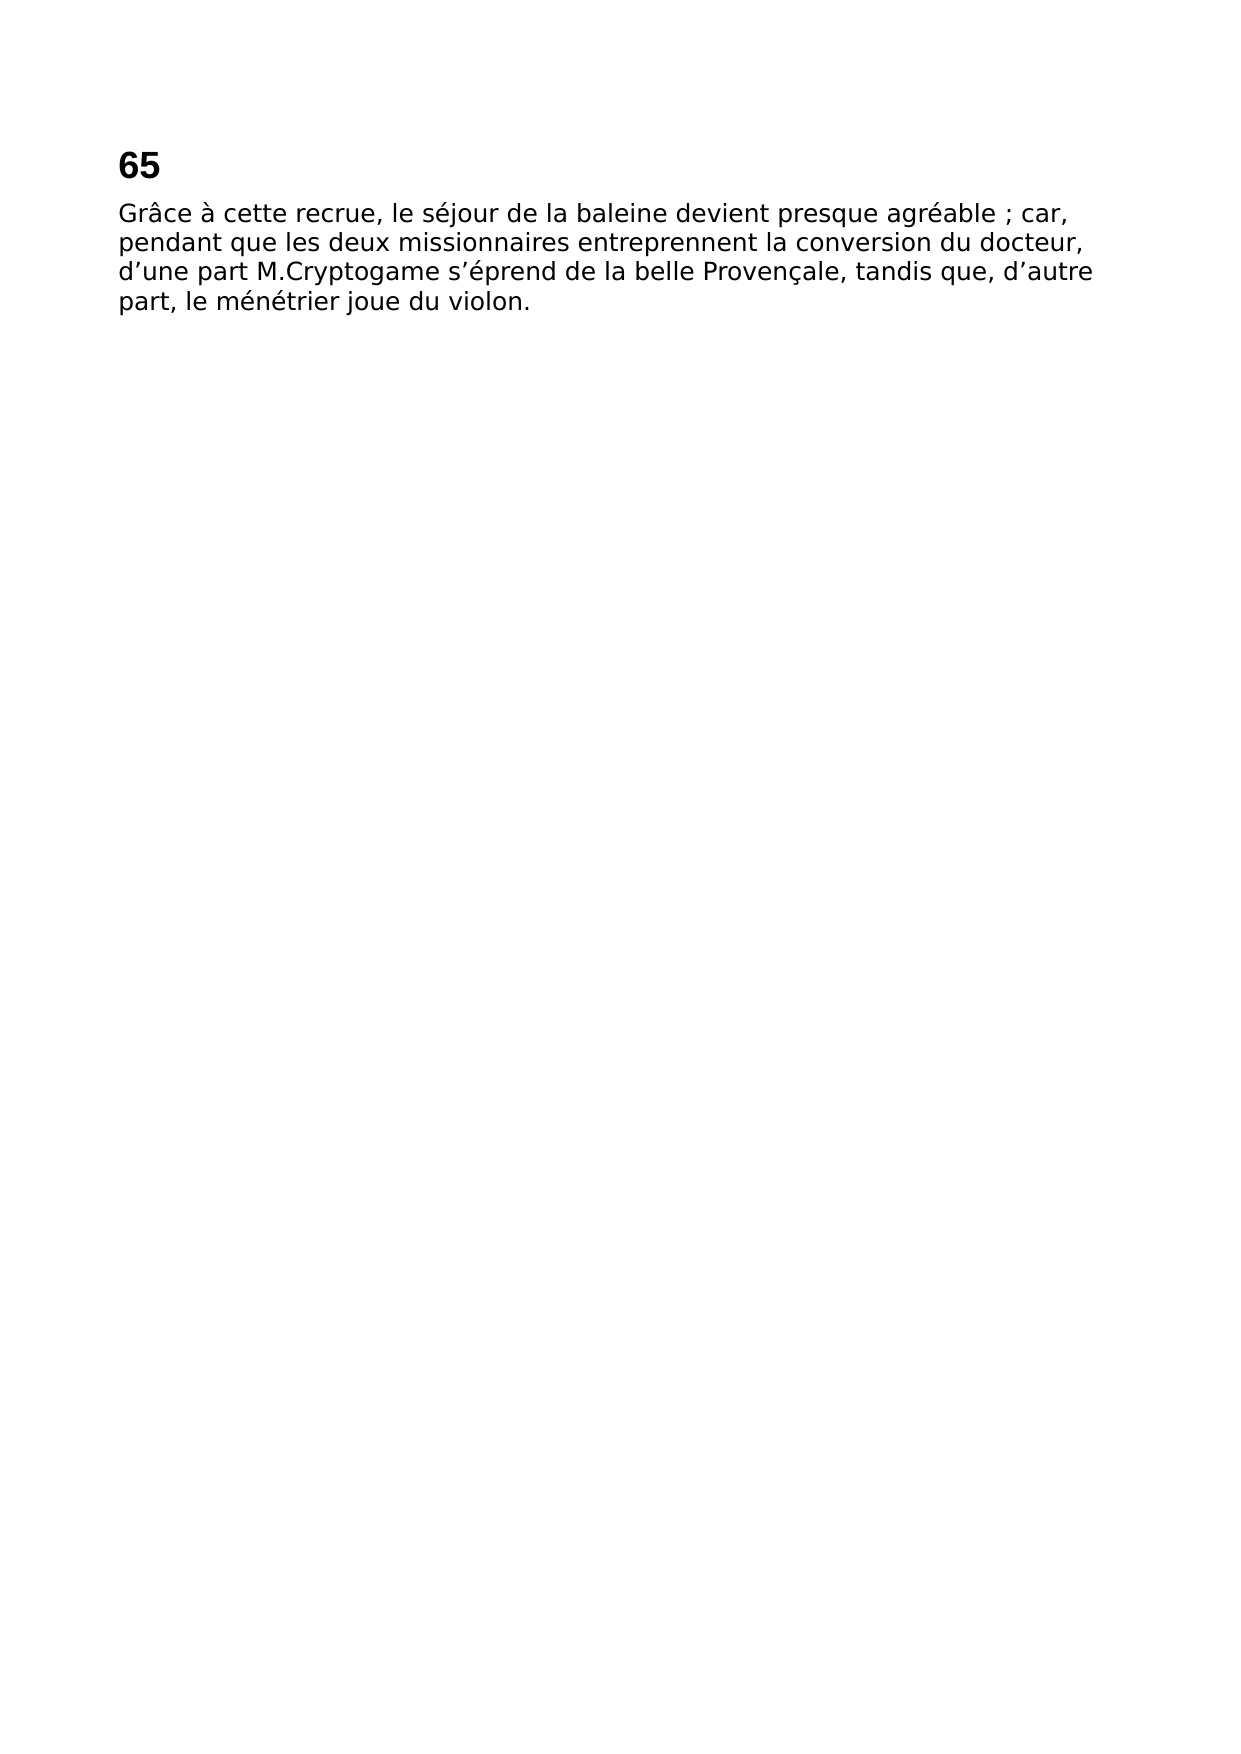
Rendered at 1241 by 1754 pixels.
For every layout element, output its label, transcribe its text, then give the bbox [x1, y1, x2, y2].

text Grâce à cette recrue, le séjour de la baleine devient presque agréable ; car, pendant que les deux missionnaires entreprennent la conversion du docteur, d’une part M.Cryptogame s’éprend de la belle Provençale, tandis que, d’autre part, le ménétrier joue du violon. [118, 199, 1122, 316]
subtitle 65 [118, 143, 1122, 187]
